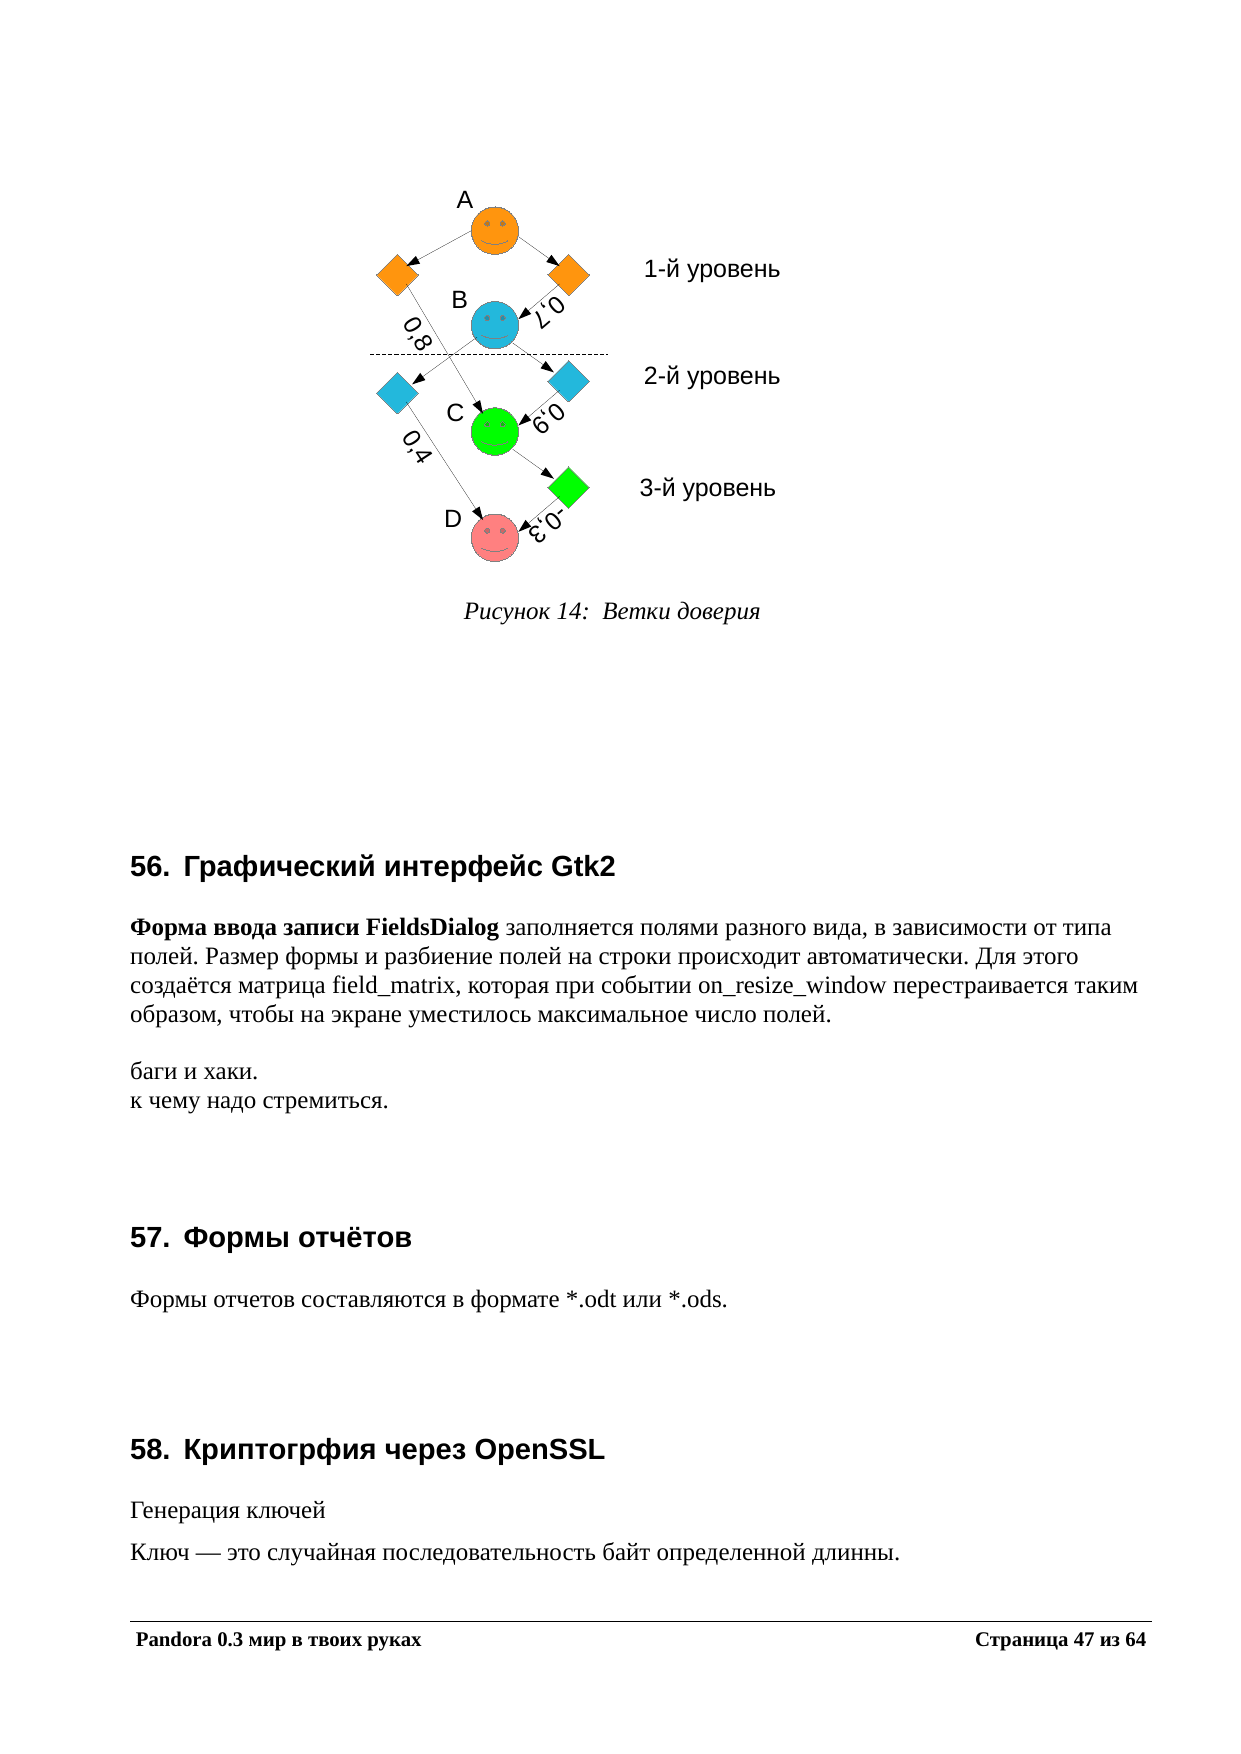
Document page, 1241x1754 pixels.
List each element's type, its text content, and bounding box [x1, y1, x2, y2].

subtitle Криптогрфия через OpenSSL [130, 1432, 1152, 1465]
text Формы отчетов составляются в формате *.odt или *.ods. [130, 1284, 1152, 1313]
subtitle Формы отчётов [130, 1220, 1152, 1254]
text к чему надо стремиться. [130, 1085, 1152, 1114]
text баги и хаки. [130, 1056, 1152, 1085]
text Рисунок 14: Ветки доверия [127, 596, 1099, 625]
text Генерация ключей [130, 1496, 1152, 1524]
subtitle Графический интерфейс Gtk2 [130, 849, 1152, 882]
text Форма ввода записи FieldsDialog заполняется полями разного вида, в зависимости от типа полей. Размер формы и разбиение полей на строки происходит автоматически. Для этого создаётся матрица field_matrix, которая при событии on_resize_window перестраивается таким образом, чтобы на экране уместилось максимальное число полей. [130, 912, 1152, 1027]
text Ключ — это случайная последовательность байт определенной длинны. [130, 1537, 1152, 1566]
